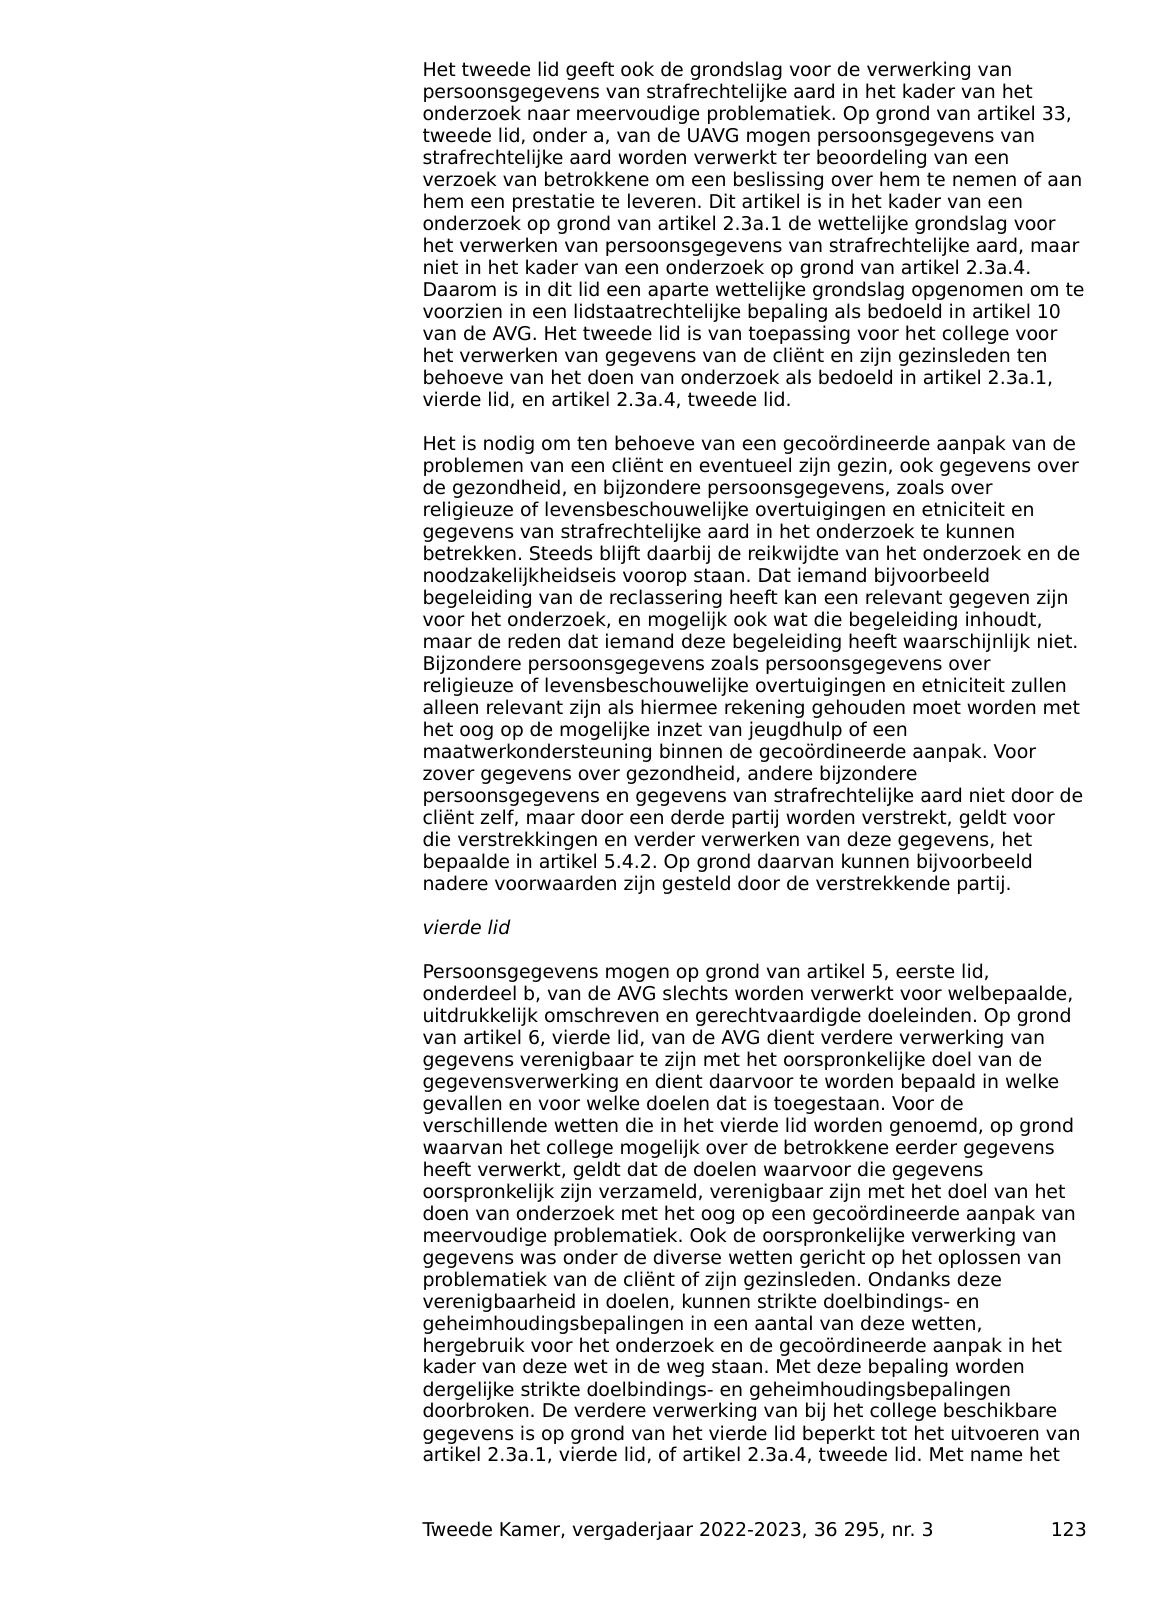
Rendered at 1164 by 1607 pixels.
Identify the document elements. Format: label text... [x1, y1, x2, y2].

text Persoonsgegevens mogen op grond van artikel 5, eerste lid, onderdeel b, van de AVG slechts worden verwerkt voor welbepaalde, uitdrukkelijk omschreven en gerechtvaardigde doeleinden. Op grond van artikel 6, vierde lid, van de AVG dient verdere verwerking van gegevens verenigbaar te zijn met het oorspronkelijke doel van de gegevensverwerking en dient daarvoor te worden bepaald in welke gevallen en voor welke doelen dat is toegestaan. Voor de verschillende wetten die in het vierde lid worden genoemd, op grond waarvan het college mogelijk over de betrokkene eerder gegevens heeft verwerkt, geldt dat de doelen waarvoor die gegevens oorspronkelijk zijn verzameld, verenigbaar zijn met het doel van het doen van onderzoek met het oog op een gecoördineerde aanpak van meervoudige problematiek. Ook de oorspronkelijke verwerking van gegevens was onder de diverse wetten gericht op het oplossen van problematiek van de cliënt of zijn gezinsleden. Ondanks deze verenigbaarheid in doelen, kunnen strikte doelbindings- en geheimhoudingsbepalingen in een aantal van deze wetten, hergebruik voor het onderzoek en de gecoördineerde aanpak in het kader van deze wet in de weg staan. Met deze bepaling worden dergelijke strikte doelbindings- en geheimhoudingsbepalingen doorbroken. De verdere verwerking van bij het college beschikbare gegevens is op grond van het vierde lid beperkt tot het uitvoeren van artikel 2.3a.1, vierde lid, of artikel 2.3a.4, tweede lid. Met name het [422, 961, 1087, 1466]
subtitle vierde lid [422, 917, 1087, 939]
text Het tweede lid geeft ook de grondslag voor de verwerking van persoonsgegevens van strafrechtelijke aard in het kader van het onderzoek naar meervoudige problematiek. Op grond van artikel 33, tweede lid, onder a, van de UAVG mogen persoonsgegevens van strafrechtelijke aard worden verwerkt ter beoordeling van een verzoek van betrokkene om een beslissing over hem te nemen of aan hem een prestatie te leveren. Dit artikel is in het kader van een onderzoek op grond van artikel 2.3a.1 de wettelijke grondslag voor het verwerken van persoonsgegevens van strafrechtelijke aard, maar niet in het kader van een onderzoek op grond van artikel 2.3a.4. Daarom is in dit lid een aparte wettelijke grondslag opgenomen om te voorzien in een lidstaatrechtelijke bepaling als bedoeld in artikel 10 van de AVG. Het tweede lid is van toepassing voor het college voor het verwerken van gegevens van de cliënt en zijn gezinsleden ten behoeve van het doen van onderzoek als bedoeld in artikel 2.3a.1, vierde lid, en artikel 2.3a.4, tweede lid. [422, 59, 1087, 411]
text Het is nodig om ten behoeve van een gecoördineerde aanpak van de problemen van een cliënt en eventueel zijn gezin, ook gegevens over de gezondheid, en bijzondere persoonsgegevens, zoals over religieuze of levensbeschouwelijke overtuigingen en etniciteit en gegevens van strafrechtelijke aard in het onderzoek te kunnen betrekken. Steeds blijft daarbij de reikwijdte van het onderzoek en de noodzakelijkheidseis voorop staan. Dat iemand bijvoorbeeld begeleiding van de reclassering heeft kan een relevant gegeven zijn voor het onderzoek, en mogelijk ook wat die begeleiding inhoudt, maar de reden dat iemand deze begeleiding heeft waarschijnlijk niet. Bijzondere persoonsgegevens zoals persoonsgegevens over religieuze of levensbeschouwelijke overtuigingen en etniciteit zullen alleen relevant zijn als hiermee rekening gehouden moet worden met het oog op de mogelijke inzet van jeugdhulp of een maatwerkondersteuning binnen de gecoördineerde aanpak. Voor zover gegevens over gezondheid, andere bijzondere persoonsgegevens en gegevens van strafrechtelijke aard niet door de cliënt zelf, maar door een derde partij worden verstrekt, geldt voor die verstrekkingen en verder verwerken van deze gegevens, het bepaalde in artikel 5.4.2. Op grond daarvan kunnen bijvoorbeeld nadere voorwaarden zijn gesteld door de verstrekkende partij. [422, 433, 1087, 894]
